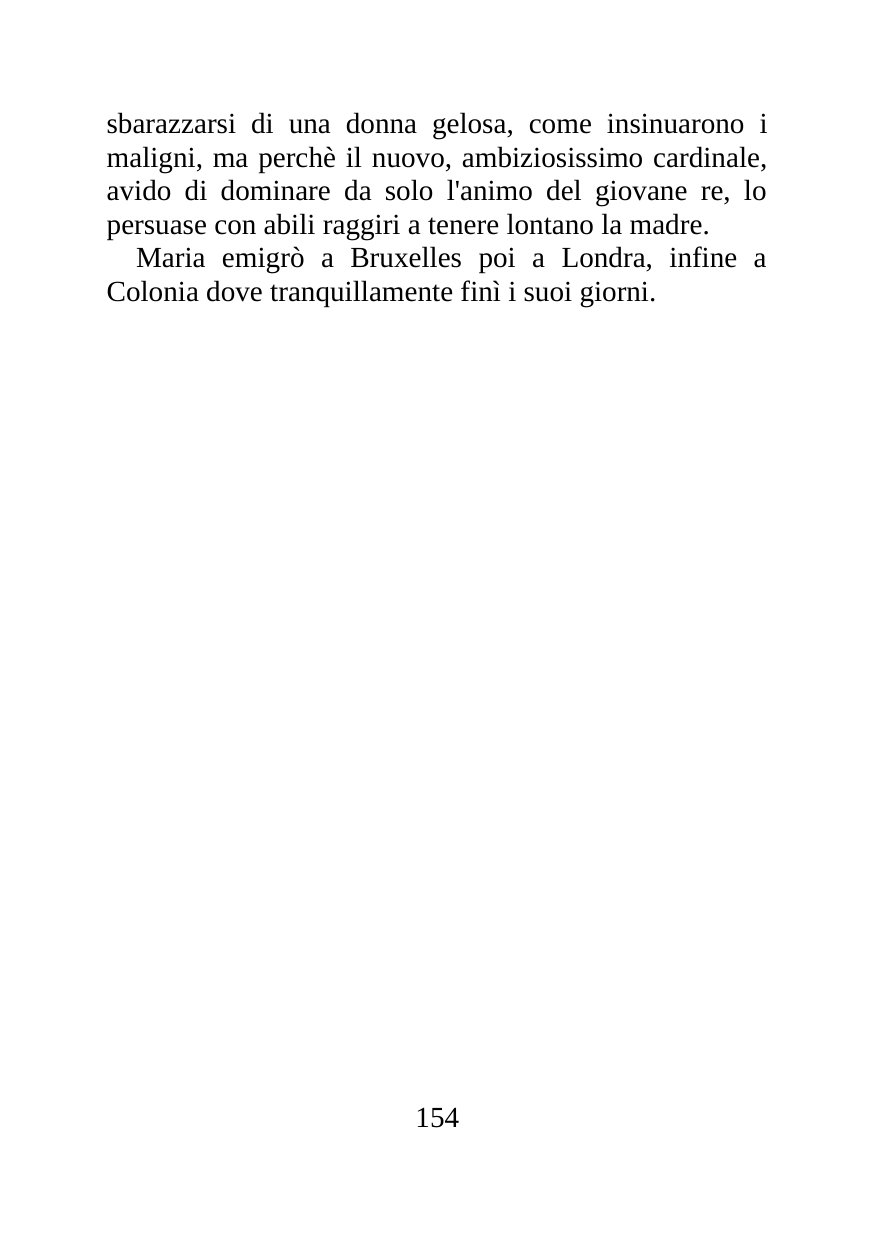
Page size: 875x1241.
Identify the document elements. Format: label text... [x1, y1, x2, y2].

text sbarazzarsi di una donna gelosa, come insinuarono i maligni, ma perchè il nuovo, ambiziosissimo cardinale, avido di dominare da solo l'animo del giovane re, lo persuase con abili raggiri a tenere lontano la madre. [106, 106, 768, 241]
text Maria emigrò a Bruxelles poi a Londra, infine a Colonia dove tranquillamente finì i suoi giorni. [106, 241, 768, 308]
